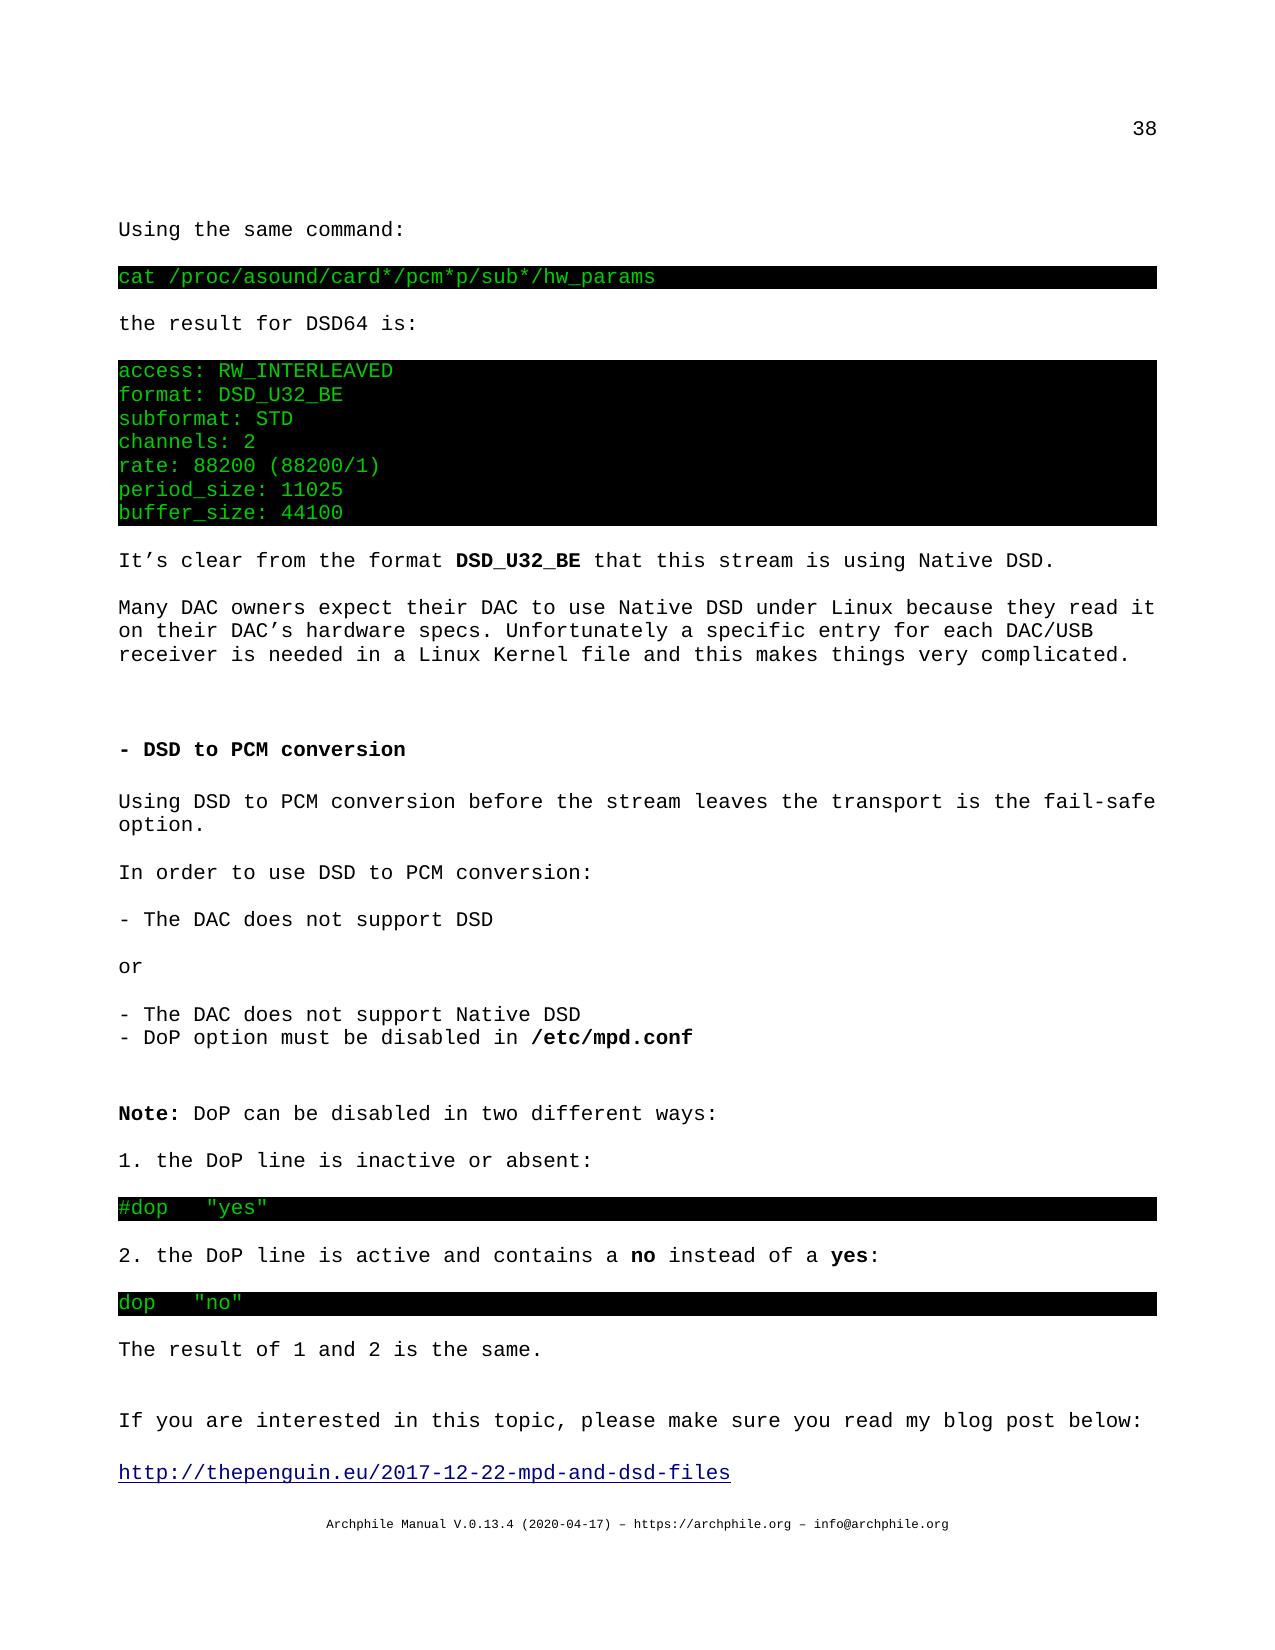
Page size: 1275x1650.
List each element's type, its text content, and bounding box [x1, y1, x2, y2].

text #dop "yes" [118, 1197, 1157, 1221]
text - DSD to PCM conversion [118, 739, 1157, 762]
text Note: DoP can be disabled in two different ways: [118, 1103, 1157, 1126]
text format: DSD_U32_BE [118, 384, 1157, 408]
text or [118, 956, 1157, 980]
text It’s clear from the format DSD_U32_BE that this stream is using Native DSD. [118, 549, 1157, 573]
text the result for DSD64 is: [118, 313, 1157, 337]
text http://thepenguin.eu/2017-12-22-mpd-and-dsd-files [118, 1462, 1157, 1486]
text cat /proc/asound/card*/pcm*p/sub*/hw_params [118, 266, 1157, 289]
text subformat: STD [118, 408, 1157, 431]
text Many DAC owners expect their DAC to use Native DSD under Linux because they read it on their DAC’s hardware specs. Unfortunately a specific entry for each DAC/USB receiver is needed in a Linux Kernel file and this makes things very complicated. [118, 597, 1157, 668]
text - The DAC does not support DSD [118, 909, 1157, 933]
text 1. the DoP line is inactive or absent: [118, 1150, 1157, 1174]
text rate: 88200 (88200/1) [118, 455, 1157, 479]
text 2. the DoP line is active and contains a no instead of a yes: [118, 1245, 1157, 1268]
text In order to use DSD to PCM conversion: [118, 862, 1157, 885]
text - The DAC does not support Native DSD [118, 1003, 1157, 1027]
text period_size: 11025 [118, 479, 1157, 502]
text channels: 2 [118, 431, 1157, 455]
text Using the same command: [118, 218, 1157, 242]
text buffer_size: 44100 [118, 502, 1157, 526]
text If you are interested in this topic, please make sure you read my blog post below: [118, 1410, 1157, 1434]
text Using DSD to PCM conversion before the stream leaves the transport is the fail-safe option. [118, 791, 1157, 838]
text - DoP option must be disabled in /etc/mpd.conf [118, 1027, 1157, 1051]
text access: RW_INTERLEAVED [118, 360, 1157, 384]
text The result of 1 and 2 is the same. [118, 1339, 1157, 1363]
text dop "no" [118, 1292, 1157, 1316]
